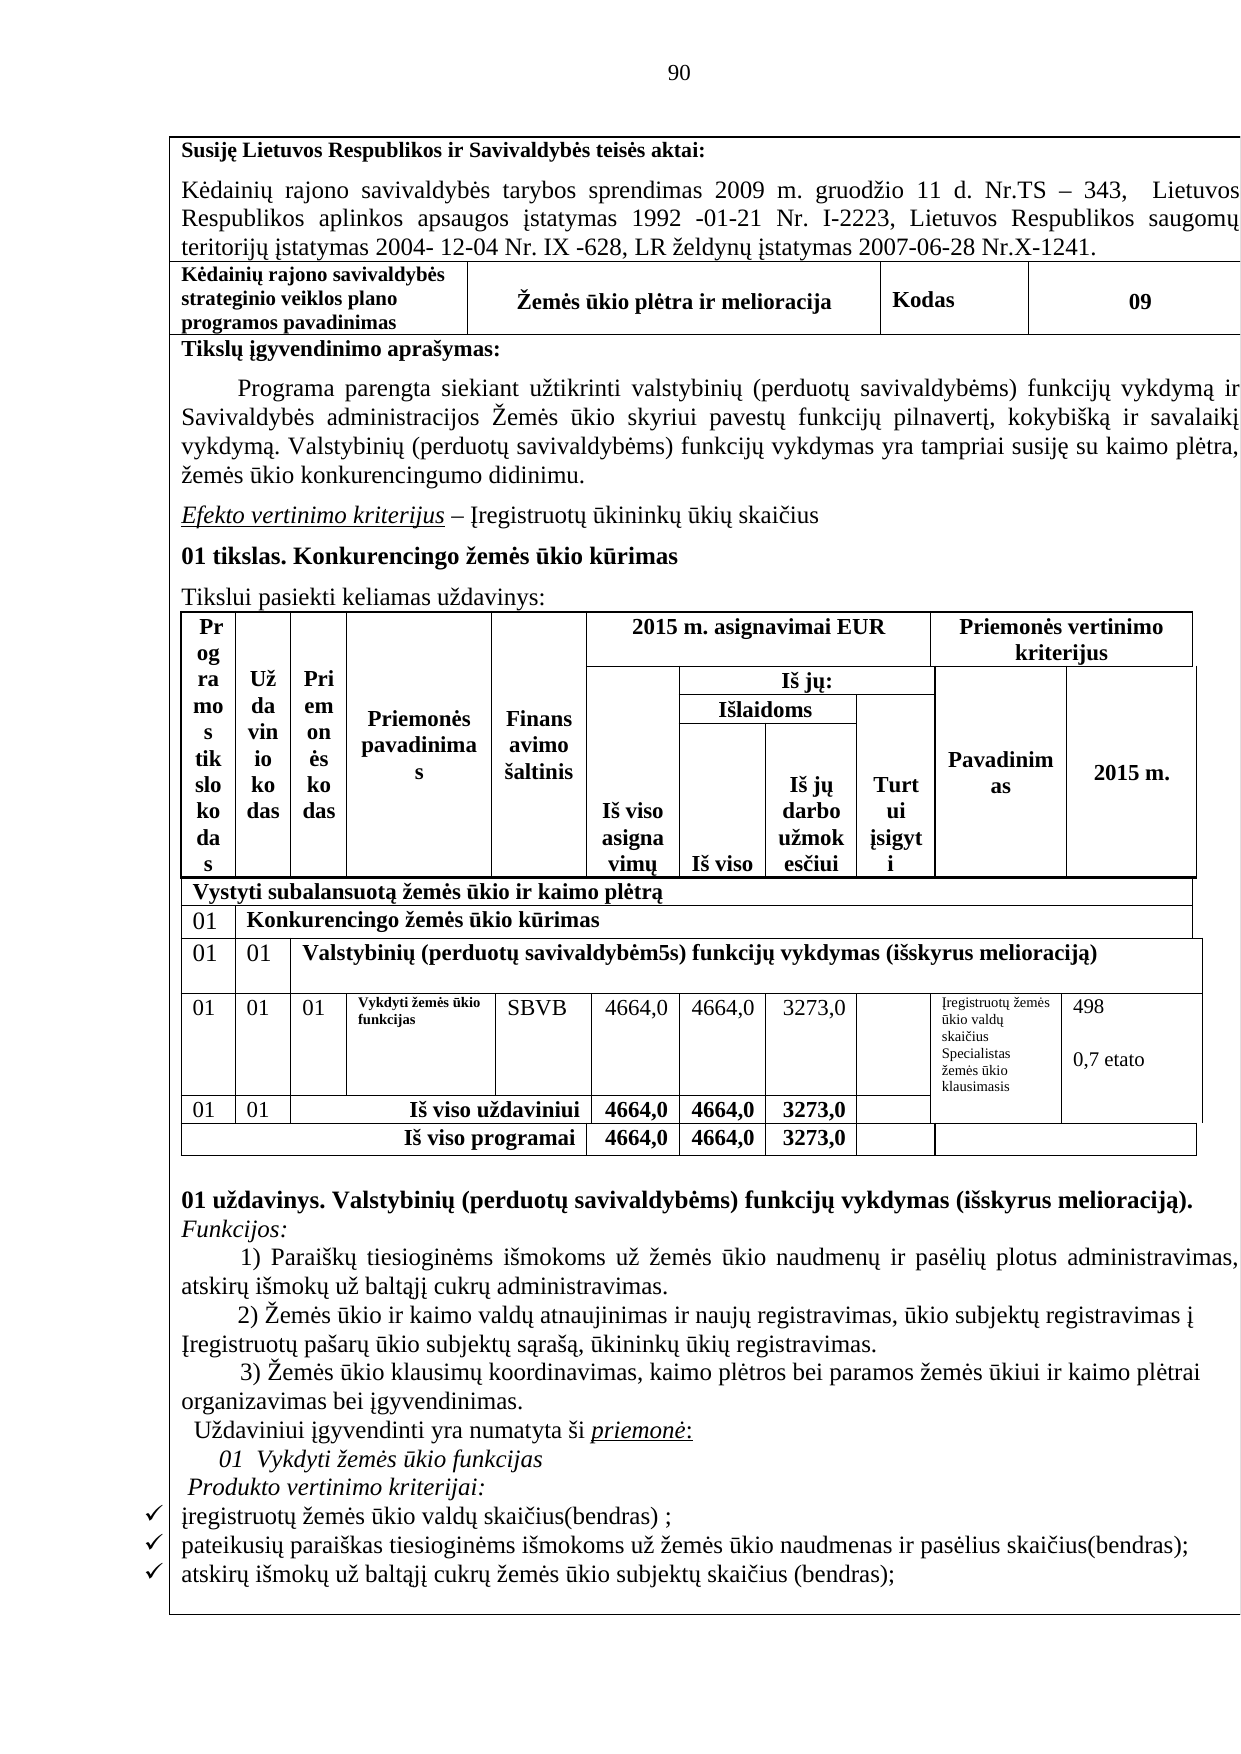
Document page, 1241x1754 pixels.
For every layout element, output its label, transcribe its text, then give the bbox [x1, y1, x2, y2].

table_cell Vystyti subalansuotą žemės ūkio ir kaimo plėtrą [182, 879, 1192, 905]
table_cell 01 [182, 906, 235, 937]
table_cell [1197, 876, 1203, 905]
table_cell Iš jų darbo užmokesčiui [766, 724, 856, 876]
table_cell 498 0,7 etato [1062, 994, 1202, 1095]
table_header 2015 m. asignavimai EUR [587, 613, 930, 666]
table_cell 01 [236, 1096, 290, 1122]
table_cell [1197, 760, 1203, 876]
table_cell Iš viso programai [182, 1124, 586, 1155]
table_cell 3273,0 [766, 1124, 856, 1155]
table_cell Išlaidoms [680, 695, 856, 722]
table_cell Vykdyti žemės ūkio funkcijas [347, 994, 495, 1095]
table_cell [1193, 879, 1197, 905]
table_header [1193, 611, 1197, 666]
table_cell 4664,0 [592, 1096, 679, 1122]
table_header Priemonės kodas [291, 613, 346, 876]
table_cell [1197, 694, 1203, 722]
table_cell [1197, 723, 1203, 760]
table_cell 4664,0 [680, 994, 765, 1095]
table_header Finansavimo šaltinis [492, 613, 586, 876]
table_cell [936, 1124, 1196, 1155]
table_header [1197, 611, 1203, 666]
table_cell 01 [291, 994, 346, 1095]
table_cell 4664,0 [587, 1124, 679, 1155]
table_cell 01 [236, 994, 290, 1095]
table_header Priemonės vertinimo kriterijus [931, 613, 1192, 666]
table_cell [1193, 905, 1197, 937]
table_cell Pavadinimas [936, 667, 1066, 876]
table_header Uždavinio kodas [236, 613, 290, 876]
table_cell 4664,0 [680, 1096, 765, 1122]
table_cell [1062, 1095, 1202, 1122]
table_cell 01 [236, 939, 290, 993]
table_cell Tikslų įgyvendinimo aprašymas: Programa parengta siekiant užtikrinti valstybinių (perduotų savivaldybėms) funkcijų vykdymą ir Savivaldybės administracijos Žemės ūkio skyriui pavestų funkcijų pilnavertį, kokybišką ir savalaikį vykdymą. Valstybinių (perduotų savivaldybėms) funkcijų vykdymas yra tampriai susiję su kaimo plėtra, žemės ūkio konkurencingumo didinimu. Efekto vertinimo kriterijus – Įregistruotų ūkininkų ūkių skaičius 01 tikslas. Konkurencingo žemės ūkio kūrimas Tikslui pasiekti keliamas uždavinys: 01 uždavinys. Valstybinių (perduotų savivaldybėms) funkcijų vykdymas (išskyrus melioraciją). Funkcijos: 1) Paraiškų tiesioginėms išmokoms už žemės ūkio naudmenų ir pasėlių plotus administravimas, atskirų išmokų už baltąjį cukrų administravimas. 2) Žemės ūkio ir kaimo valdų atnaujinimas ir naujų registravimas, ūkio subjektų registravimas į Įregistruotų pašarų ūkio subjektų sąrašą, ūkininkų ūkių registravimas. 3) Žemės ūkio klausimų koordinavimas, kaimo plėtros bei paramos žemės ūkiui ir kaimo plėtrai organizavimas bei įgyvendinimas. Uždaviniui įgyvendinti yra numatyta ši priemonė: 01 Vykdyti žemės ūkio funkcijas Produkto vertinimo kriterijai:  įregistruotų žemės ūkio valdų skaičius(bendras) ;  pateikusių paraiškas tiesioginėms išmokoms už žemės ūkio naudmenas ir pasėlius skaičius(bendras);  atskirų išmokų už baltąjį cukrų žemės ūkio subjektų skaičius (bendras); [170, 335, 1240, 1614]
table_cell 01 [182, 1096, 235, 1122]
table_header Priemonės pavadinimas [347, 613, 491, 876]
table_cell 4664,0 [680, 1124, 765, 1155]
table_cell [1197, 666, 1203, 694]
table_cell Susiję Lietuvos Respublikos ir Savivaldybės teisės aktai: Kėdainių rajono savivaldybės tarybos sprendimas 2009 m. gruodžio 11 d. Nr.TS – 343, Lietuvos Respublikos aplinkos apsaugos įstatymas 1992 -01-21 Nr. I-2223, Lietuvos Respublikos saugomų teritorijų įstatymas 2004- 12-04 Nr. IX -628, LR želdynų įstatymas 2007-06-28 Nr.X-1241. [170, 138, 1240, 261]
table_cell 09 [1029, 262, 1240, 334]
table_cell [1197, 905, 1203, 937]
table_cell Iš jų: [680, 667, 934, 694]
table_header Programos tikslo kodas [182, 613, 235, 876]
table_cell Konkurencingo žemės ūkio kūrimas [236, 906, 1192, 937]
table_cell Iš viso [680, 724, 765, 876]
table_cell Kėdainių rajono savivaldybės strateginio veiklos plano programos pavadinimas [170, 262, 467, 334]
table_cell [1197, 1123, 1203, 1155]
table_cell Kodas [881, 262, 1028, 334]
table_cell Valstybinių (perduotų savivaldybėm5s) funkcijų vykdymas (išskyrus melioraciją) [291, 939, 1202, 993]
table_cell SBVB [496, 994, 591, 1095]
table_cell Iš viso uždaviniui [291, 1096, 591, 1122]
table_cell 2015 m. [1067, 666, 1196, 876]
table_cell 3273,0 [766, 1096, 856, 1122]
table_cell 4664,0 [592, 994, 679, 1095]
table_cell Įregistruotų žemės ūkio valdų skaičius Specialistas žemės ūkio klausimasis [931, 994, 1061, 1095]
table_cell [931, 1095, 1061, 1122]
table_cell [857, 1124, 934, 1155]
table_cell 3273,0 [766, 994, 856, 1095]
table_cell Turtui įsigyti [857, 695, 934, 876]
table_cell [857, 1096, 930, 1122]
table_cell Iš viso asignavimų [587, 667, 679, 876]
table_cell 01 [182, 994, 235, 1095]
table_cell 01 [182, 939, 235, 993]
table_cell [857, 994, 930, 1095]
table_cell Žemės ūkio plėtra ir melioracija [468, 262, 880, 334]
